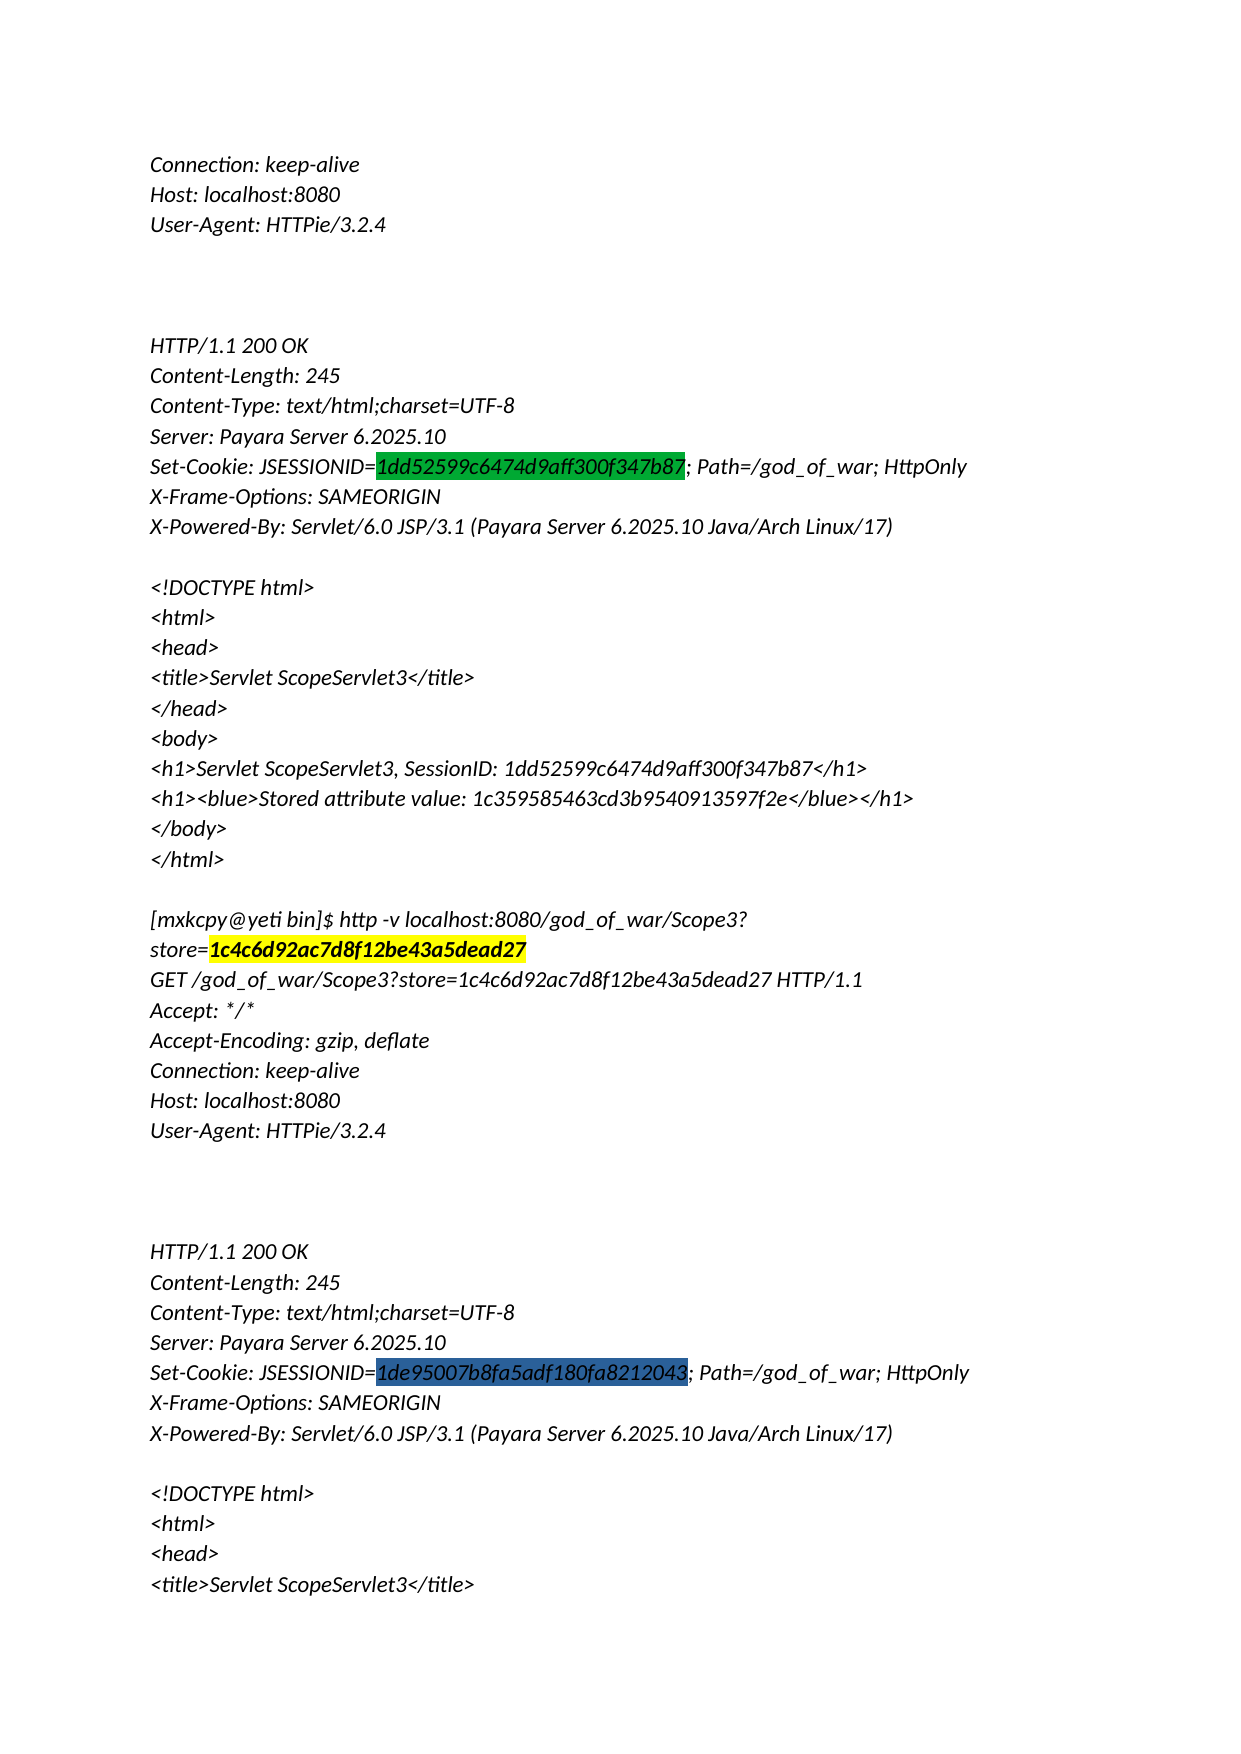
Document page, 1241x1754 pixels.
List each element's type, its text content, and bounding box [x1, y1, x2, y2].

text </head> [150, 694, 1090, 722]
text Set-Cookie: JSESSIONID=1de95007b8fa5adf180fa8212043; Path=/god_of_war; HttpOnly [150, 1358, 1090, 1386]
text <!DOCTYPE html> [150, 1479, 1090, 1507]
text Server: Payara Server 6.2025.10 [150, 422, 1090, 450]
text Connection: keep-alive [150, 1056, 1090, 1084]
text <html> [150, 603, 1090, 631]
text X-Powered-By: Servlet/6.0 JSP/3.1 (Payara Server 6.2025.10 Java/Arch Linux/17) [150, 1419, 1090, 1447]
text HTTP/1.1 200 OK [150, 331, 1090, 359]
text User-Agent: HTTPie/3.2.4 [150, 210, 1090, 238]
text Server: Payara Server 6.2025.10 [150, 1328, 1090, 1356]
text Connection: keep-alive [150, 150, 1090, 178]
text X-Powered-By: Servlet/6.0 JSP/3.1 (Payara Server 6.2025.10 Java/Arch Linux/17) [150, 512, 1090, 541]
text Accept: */* [150, 996, 1090, 1024]
text Host: localhost:8080 [150, 1086, 1090, 1114]
text <title>Servlet ScopeServlet3</title> [150, 663, 1090, 692]
text Host: localhost:8080 [150, 180, 1090, 208]
text X-Frame-Options: SAMEORIGIN [150, 482, 1090, 510]
text </body> [150, 814, 1090, 843]
text <head> [150, 633, 1090, 661]
text User-Agent: HTTPie/3.2.4 [150, 1117, 1090, 1145]
text <h1>Servlet ScopeServlet3, SessionID: 1dd52599c6474d9aff300f347b87</h1> [150, 754, 1090, 782]
text <h1><blue>Stored attribute value: 1c359585463cd3b9540913597f2e</blue></h1> [150, 784, 1090, 812]
text <head> [150, 1539, 1090, 1568]
text Content-Length: 245 [150, 361, 1090, 389]
text <title>Servlet ScopeServlet3</title> [150, 1570, 1090, 1598]
text Content-Type: text/html;charset=UTF-8 [150, 392, 1090, 420]
text GET /god_of_war/Scope3?store=1c4c6d92ac7d8f12be43a5dead27 HTTP/1.1 [150, 966, 1090, 994]
text Accept-Encoding: gzip, deflate [150, 1026, 1090, 1054]
text Content-Length: 245 [150, 1268, 1090, 1296]
text <body> [150, 724, 1090, 752]
text <html> [150, 1509, 1090, 1537]
text Set-Cookie: JSESSIONID=1dd52599c6474d9aff300f347b87; Path=/god_of_war; HttpOnly [150, 452, 1090, 480]
text Content-Type: text/html;charset=UTF-8 [150, 1298, 1090, 1326]
text X-Frame-Options: SAMEORIGIN [150, 1388, 1090, 1417]
text HTTP/1.1 200 OK [150, 1237, 1090, 1266]
text <!DOCTYPE html> [150, 573, 1090, 601]
text </html> [mxkcpy@yeti bin]$ http -v localhost:8080/god_of_war/Scope3?store=1c4c6d92ac7d8f12be43a5dead27 [150, 845, 1090, 963]
